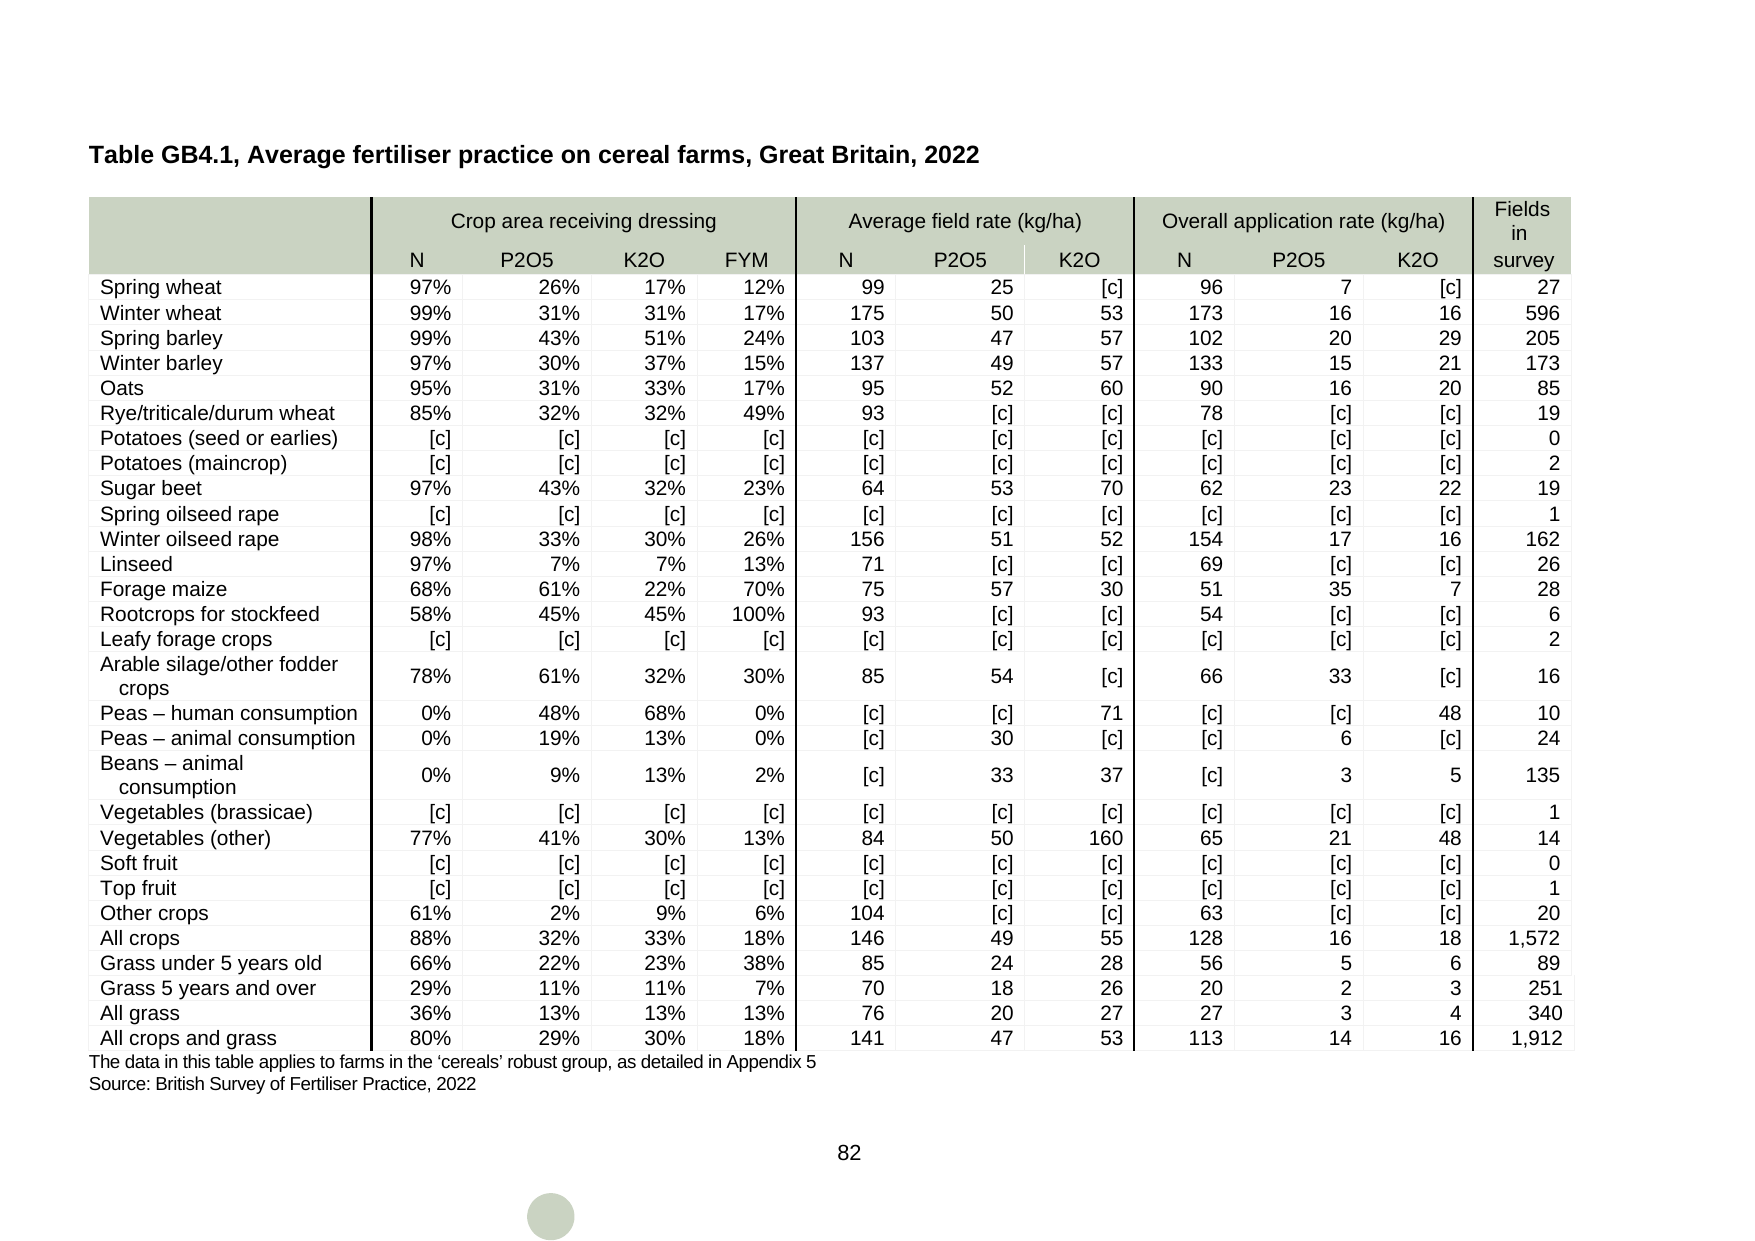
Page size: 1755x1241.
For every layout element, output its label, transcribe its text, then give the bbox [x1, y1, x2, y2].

table_cell 30 [1025, 577, 1133, 601]
table_cell K2O [1025, 245, 1133, 274]
table_cell 51 [896, 527, 1024, 551]
table_cell [c] [463, 501, 591, 526]
table_cell [c] [592, 851, 697, 875]
table_cell 49 [896, 351, 1024, 375]
table_cell Peas – animal consumption [89, 726, 370, 749]
table_cell [c] [1135, 851, 1234, 875]
table_cell [c] [1364, 501, 1472, 526]
table_cell 141 [797, 1026, 895, 1050]
table_cell 4 [1364, 1001, 1472, 1025]
table_cell 0 [1474, 851, 1571, 875]
table_cell [c] [1364, 627, 1472, 651]
table_cell N [797, 245, 896, 274]
table_cell 31% [463, 376, 591, 400]
table_cell 85 [1474, 376, 1571, 400]
table_cell [c] [1025, 426, 1133, 450]
table_cell [89, 245, 370, 274]
table_cell 51 [1135, 577, 1234, 601]
table_cell 1,912 [1474, 1026, 1574, 1050]
table_cell Soft fruit [89, 851, 370, 875]
table_cell [c] [896, 501, 1024, 526]
table_cell 13% [698, 825, 795, 850]
table_cell 51% [592, 325, 697, 350]
table_cell [c] [1235, 426, 1363, 450]
table_cell [c] [1135, 627, 1234, 651]
table_cell 20 [1235, 325, 1363, 350]
table_cell [c] [1235, 901, 1363, 925]
table_cell [c] [896, 401, 1024, 425]
table_cell 68% [373, 577, 462, 601]
table_cell [c] [373, 451, 462, 475]
table_cell Linseed [89, 552, 370, 576]
table_cell 7% [698, 976, 795, 1000]
table_cell 49 [896, 926, 1024, 950]
table_cell 97% [373, 552, 462, 576]
table_cell 43% [463, 325, 591, 350]
table_cell 60 [1025, 376, 1133, 400]
table_cell 22% [592, 577, 697, 601]
table_cell 11% [592, 976, 697, 1000]
table_cell [c] [1025, 451, 1133, 475]
table_cell 97% [373, 476, 462, 500]
table_cell [c] [373, 876, 462, 900]
table_cell [c] [1025, 275, 1133, 299]
table_cell 7% [463, 552, 591, 576]
table_cell [c] [1364, 652, 1472, 699]
table_cell 154 [1135, 527, 1234, 551]
table_cell 80% [373, 1026, 462, 1050]
table_cell [c] [592, 800, 697, 824]
table_cell [c] [1135, 501, 1234, 526]
table_cell [c] [463, 851, 591, 875]
table_cell 3 [1235, 1001, 1363, 1025]
table_cell 66% [373, 951, 462, 975]
table_cell 29% [373, 976, 462, 1000]
table_cell Winter oilseed rape [89, 527, 370, 551]
table_cell [c] [698, 451, 795, 475]
table_cell 1 [1474, 876, 1571, 900]
table_cell 20 [1135, 976, 1234, 1000]
table_cell 135 [1474, 751, 1571, 798]
table_header Fields in [1474, 197, 1571, 245]
table_cell Forage maize [89, 577, 370, 601]
table_cell 38% [698, 951, 795, 975]
table_cell 32% [592, 401, 697, 425]
table_cell 75 [797, 577, 895, 601]
table_cell P2O5 [1234, 245, 1363, 274]
table_cell 78% [373, 652, 462, 699]
table_cell [c] [463, 876, 591, 900]
table_cell 62 [1135, 476, 1234, 500]
table_cell 15 [1235, 351, 1363, 375]
table_cell 64 [797, 476, 895, 500]
table_cell 61% [463, 652, 591, 699]
table_cell 31% [592, 300, 697, 324]
table_cell 30 [896, 726, 1024, 749]
table_cell 1,572 [1474, 926, 1571, 950]
table_cell 33% [463, 527, 591, 551]
table_cell 61% [463, 577, 591, 601]
table_cell [c] [1135, 751, 1234, 798]
text Source: British Survey of Fertiliser Practice, 2022 [89, 1073, 1559, 1094]
table_cell 93 [797, 401, 895, 425]
table_cell 49% [698, 401, 795, 425]
table_cell 9% [592, 901, 697, 925]
table_cell [c] [1135, 876, 1234, 900]
table_cell 5 [1235, 951, 1363, 975]
table_cell 69 [1135, 552, 1234, 576]
table_cell 24 [1474, 726, 1571, 749]
table_cell 18 [1364, 926, 1472, 950]
table_cell [c] [1235, 851, 1363, 875]
table_cell 55 [1025, 926, 1133, 950]
table_cell P2O5 [462, 245, 591, 274]
table_cell 19 [1474, 401, 1571, 425]
table_cell [c] [797, 627, 895, 651]
table_cell 26 [1025, 976, 1133, 1000]
table_cell [c] [797, 751, 895, 798]
table_cell 19 [1474, 476, 1571, 500]
table_cell [c] [896, 627, 1024, 651]
table_cell [c] [698, 426, 795, 450]
table_cell 30% [592, 825, 697, 850]
table_cell Beans – animal consumption [89, 751, 370, 798]
table_cell [c] [1235, 552, 1363, 576]
table_cell 63 [1135, 901, 1234, 925]
table_cell 7 [1364, 577, 1472, 601]
table_cell 18 [896, 976, 1024, 1000]
table_cell 56 [1135, 951, 1234, 975]
table_cell [c] [1235, 701, 1363, 724]
table_cell 13% [592, 726, 697, 749]
table_cell 25 [896, 275, 1024, 299]
table_cell 65 [1135, 825, 1234, 850]
table_cell [c] [592, 876, 697, 900]
table_cell 89 [1474, 951, 1571, 975]
table_cell 57 [896, 577, 1024, 601]
table_cell K2O [591, 245, 697, 274]
table_cell 2% [698, 751, 795, 798]
table_cell 19% [463, 726, 591, 749]
table_cell [c] [1025, 602, 1133, 626]
table_cell [c] [1364, 876, 1472, 900]
table_cell 50 [896, 825, 1024, 850]
table_cell [c] [1025, 401, 1133, 425]
table_cell 103 [797, 325, 895, 350]
table_cell 41% [463, 825, 591, 850]
table_cell 27 [1025, 1001, 1133, 1025]
table_cell 71 [797, 552, 895, 576]
table_cell 11% [463, 976, 591, 1000]
table_cell 27 [1474, 275, 1571, 299]
table_cell N [373, 245, 462, 274]
table_cell Potatoes (seed or earlies) [89, 426, 370, 450]
table_cell 6 [1235, 726, 1363, 749]
table_cell 16 [1364, 527, 1472, 551]
table_cell Peas – human consumption [89, 701, 370, 724]
table_cell 58% [373, 602, 462, 626]
table_cell 9% [463, 751, 591, 798]
table_cell [c] [797, 726, 895, 749]
table_cell 88% [373, 926, 462, 950]
table_cell 45% [463, 602, 591, 626]
table_cell 16 [1235, 300, 1363, 324]
table_cell 6 [1474, 602, 1571, 626]
table_cell [c] [1364, 275, 1472, 299]
table_cell 0% [373, 726, 462, 749]
table_cell [c] [896, 876, 1024, 900]
table_cell 205 [1474, 325, 1571, 350]
table_cell 13% [592, 751, 697, 798]
table_cell 32% [463, 926, 591, 950]
table_cell 37 [1025, 751, 1133, 798]
table_cell 16 [1364, 1026, 1472, 1050]
table_cell 340 [1474, 1001, 1574, 1025]
table_header [89, 197, 370, 245]
table_cell 70 [1025, 476, 1133, 500]
table_cell [c] [1135, 426, 1234, 450]
table_cell 98% [373, 527, 462, 551]
table_cell Winter barley [89, 351, 370, 375]
table_cell 13% [463, 1001, 591, 1025]
table_cell 48 [1364, 825, 1472, 850]
table_cell 16 [1235, 926, 1363, 950]
table_cell 30% [592, 527, 697, 551]
table_cell 54 [896, 652, 1024, 699]
table_cell 26 [1474, 552, 1571, 576]
table_cell 20 [1474, 901, 1571, 925]
table_cell K2O [1363, 245, 1472, 274]
table_cell [c] [1364, 426, 1472, 450]
table_cell 30% [698, 652, 795, 699]
table_cell 156 [797, 527, 895, 551]
table_cell 17% [698, 376, 795, 400]
table_cell [c] [1364, 401, 1472, 425]
table_cell Oats [89, 376, 370, 400]
table_cell [c] [592, 426, 697, 450]
table_cell [c] [1235, 501, 1363, 526]
table_cell 0% [698, 701, 795, 724]
table_cell 100% [698, 602, 795, 626]
table_cell 14 [1474, 825, 1571, 850]
table_cell 14 [1235, 1026, 1363, 1050]
table_cell 57 [1025, 325, 1133, 350]
table_cell 29% [463, 1026, 591, 1050]
table_cell 16 [1235, 376, 1363, 400]
table_cell [c] [1364, 901, 1472, 925]
table_cell 20 [1364, 376, 1472, 400]
table_cell 16 [1364, 300, 1472, 324]
table_cell 95% [373, 376, 462, 400]
table_cell 70% [698, 577, 795, 601]
table_cell [c] [1235, 401, 1363, 425]
table_cell 17 [1235, 527, 1363, 551]
table_cell 0% [698, 726, 795, 749]
table_cell [c] [1135, 701, 1234, 724]
table_cell 85% [373, 401, 462, 425]
table_cell [c] [797, 800, 895, 824]
table_cell 18% [698, 926, 795, 950]
table_cell 43% [463, 476, 591, 500]
table_cell 61% [373, 901, 462, 925]
table_cell 2% [463, 901, 591, 925]
table_cell [c] [896, 851, 1024, 875]
table_cell [c] [1025, 501, 1133, 526]
table_cell [c] [373, 851, 462, 875]
table_cell 133 [1135, 351, 1234, 375]
table_cell 175 [797, 300, 895, 324]
table_cell [c] [1364, 726, 1472, 749]
table_cell [c] [373, 627, 462, 651]
table_cell 45% [592, 602, 697, 626]
table_cell 2 [1474, 451, 1571, 475]
table_cell 52 [896, 376, 1024, 400]
table_cell survey [1474, 245, 1571, 274]
table_cell [c] [1364, 851, 1472, 875]
table_cell [c] [1364, 451, 1472, 475]
table_cell [c] [463, 800, 591, 824]
table_cell [c] [1235, 876, 1363, 900]
table_cell [c] [592, 501, 697, 526]
table_cell 10 [1474, 701, 1571, 724]
table_cell 13% [698, 1001, 795, 1025]
table_header Overall application rate (kg/ha) [1135, 197, 1472, 245]
table_cell 21 [1364, 351, 1472, 375]
table_cell 596 [1474, 300, 1571, 324]
table_cell [c] [797, 876, 895, 900]
table_cell [c] [373, 800, 462, 824]
table_cell 2 [1474, 627, 1571, 651]
table_cell Top fruit [89, 876, 370, 900]
table_cell [c] [1364, 800, 1472, 824]
table_cell 53 [1025, 300, 1133, 324]
table_cell 70 [797, 976, 895, 1000]
table_cell [c] [1364, 602, 1472, 626]
table_cell 22% [463, 951, 591, 975]
table_cell [c] [896, 901, 1024, 925]
table_cell 90 [1135, 376, 1234, 400]
table_cell 162 [1474, 527, 1571, 551]
table_cell Winter wheat [89, 300, 370, 324]
table_cell 13% [592, 1001, 697, 1025]
table_cell 76 [797, 1001, 895, 1025]
table_cell 33% [592, 926, 697, 950]
table_cell [c] [896, 451, 1024, 475]
table_cell [c] [1025, 726, 1133, 749]
table_cell 50 [896, 300, 1024, 324]
table_cell [c] [1364, 552, 1472, 576]
table_cell [c] [1025, 876, 1133, 900]
table_cell [c] [1135, 451, 1234, 475]
table_cell 5 [1364, 751, 1472, 798]
table_cell 77% [373, 825, 462, 850]
table_cell Potatoes (maincrop) [89, 451, 370, 475]
table_cell 22 [1364, 476, 1472, 500]
table_cell All crops [89, 926, 370, 950]
table_cell Rye/triticale/durum wheat [89, 401, 370, 425]
table_cell 78 [1135, 401, 1234, 425]
table_cell Rootcrops for stockfeed [89, 602, 370, 626]
table_cell [c] [896, 552, 1024, 576]
table_cell 173 [1135, 300, 1234, 324]
table_cell N [1135, 245, 1234, 274]
table_cell 6% [698, 901, 795, 925]
table_cell [c] [1025, 652, 1133, 699]
table_cell [c] [1235, 451, 1363, 475]
table_cell 28 [1474, 577, 1571, 601]
table_cell FYM [697, 245, 795, 274]
table_cell 71 [1025, 701, 1133, 724]
table_cell 12% [698, 275, 795, 299]
table_cell 26% [463, 275, 591, 299]
table_cell 23% [698, 476, 795, 500]
table_cell P2O5 [896, 245, 1024, 274]
subtitle Table GB4.1, Average fertiliser practice on cereal farms, Great Britain, 2022 [89, 140, 1559, 168]
table_cell 15% [698, 351, 795, 375]
table_cell 146 [797, 926, 895, 950]
table_cell [c] [463, 627, 591, 651]
table_cell 24 [896, 951, 1024, 975]
table_cell Vegetables (other) [89, 825, 370, 850]
table_cell 20 [896, 1001, 1024, 1025]
table_cell Leafy forage crops [89, 627, 370, 651]
table_cell [c] [463, 451, 591, 475]
table_cell [c] [1025, 851, 1133, 875]
table_cell 52 [1025, 527, 1133, 551]
table_cell 32% [592, 652, 697, 699]
table_cell [c] [797, 701, 895, 724]
table_cell 30% [592, 1026, 697, 1050]
table_cell 33% [592, 376, 697, 400]
table_cell Spring oilseed rape [89, 501, 370, 526]
table_cell Sugar beet [89, 476, 370, 500]
table_cell 36% [373, 1001, 462, 1025]
table_cell [c] [1135, 800, 1234, 824]
table_cell [c] [1135, 726, 1234, 749]
table_cell 99% [373, 300, 462, 324]
table_cell 173 [1474, 351, 1571, 375]
table_cell 3 [1364, 976, 1472, 1000]
table_cell 13% [698, 552, 795, 576]
table_header Average field rate (kg/ha) [797, 197, 1133, 245]
table_cell [c] [1025, 901, 1133, 925]
table_cell 66 [1135, 652, 1234, 699]
table_cell 54 [1135, 602, 1234, 626]
table_cell 104 [797, 901, 895, 925]
table_cell [c] [698, 627, 795, 651]
table_cell 1 [1474, 800, 1571, 824]
table_cell Spring wheat [89, 275, 370, 299]
table_cell [c] [1025, 800, 1133, 824]
table_cell Spring barley [89, 325, 370, 350]
table_cell [c] [1235, 627, 1363, 651]
table_cell 53 [896, 476, 1024, 500]
table_cell 0% [373, 701, 462, 724]
table_cell 93 [797, 602, 895, 626]
table_cell 3 [1235, 751, 1363, 798]
table_cell 48% [463, 701, 591, 724]
table_cell 23 [1235, 476, 1363, 500]
table_cell 6 [1364, 951, 1472, 975]
table_cell 137 [797, 351, 895, 375]
table_cell [c] [1025, 552, 1133, 576]
table_cell 96 [1135, 275, 1234, 299]
table_cell [c] [698, 501, 795, 526]
table_cell 24% [698, 325, 795, 350]
table_cell Vegetables (brassicae) [89, 800, 370, 824]
table_cell Grass 5 years and over [89, 976, 370, 1000]
table_cell 251 [1474, 975, 1574, 1000]
table_cell 33 [896, 751, 1024, 798]
table_cell 2 [1235, 976, 1363, 1000]
table_header Crop area receiving dressing [373, 197, 795, 245]
table_cell 113 [1135, 1026, 1234, 1050]
table_cell 160 [1025, 825, 1133, 850]
table_cell 30% [463, 351, 591, 375]
table_cell [c] [1235, 800, 1363, 824]
table_cell 26% [698, 527, 795, 551]
table_cell [c] [463, 426, 591, 450]
table_cell 7 [1235, 275, 1363, 299]
table_cell 68% [592, 701, 697, 724]
table_cell 17% [592, 275, 697, 299]
table_cell All grass [89, 1001, 370, 1025]
table_cell 28 [1025, 951, 1133, 975]
table_cell [c] [698, 800, 795, 824]
table_cell 47 [896, 1026, 1024, 1050]
table_cell 48 [1364, 701, 1472, 724]
table_cell 99% [373, 325, 462, 350]
table_cell 0% [373, 751, 462, 798]
table_cell Grass under 5 years old [89, 951, 370, 975]
table_cell [c] [592, 627, 697, 651]
table_cell 23% [592, 951, 697, 975]
table_cell Arable silage/other fodder crops [89, 652, 370, 699]
table_cell 57 [1025, 351, 1133, 375]
table_cell 84 [797, 825, 895, 850]
table_cell 95 [797, 376, 895, 400]
table_cell 33 [1235, 652, 1363, 699]
table_cell 99 [797, 275, 895, 299]
table_cell 35 [1235, 577, 1363, 601]
table_cell [c] [373, 501, 462, 526]
table_cell 1 [1474, 501, 1571, 526]
text The data in this table applies to farms in the ‘cereals’ robust group, as detailed in Appendix 5 [89, 1051, 1559, 1073]
table_cell [c] [698, 851, 795, 875]
table_cell 31% [463, 300, 591, 324]
table_cell 85 [797, 652, 895, 699]
table_cell 53 [1025, 1026, 1133, 1050]
table_cell [c] [896, 701, 1024, 724]
table_cell 47 [896, 325, 1024, 350]
table_cell [c] [797, 851, 895, 875]
table_cell 32% [463, 401, 591, 425]
table_cell 29 [1364, 325, 1472, 350]
table_cell 128 [1135, 926, 1234, 950]
table_cell 97% [373, 275, 462, 299]
table_cell [c] [896, 602, 1024, 626]
table_cell [c] [896, 426, 1024, 450]
table_cell 27 [1135, 1001, 1234, 1025]
table_cell [c] [797, 426, 895, 450]
table_cell [c] [592, 451, 697, 475]
table_cell Other crops [89, 901, 370, 925]
table_cell 7% [592, 552, 697, 576]
table_cell 102 [1135, 325, 1234, 350]
table_cell 17% [698, 300, 795, 324]
table_cell 18% [698, 1026, 795, 1050]
table_cell 37% [592, 351, 697, 375]
table_cell [c] [1235, 602, 1363, 626]
table_cell [c] [373, 426, 462, 450]
table_cell [c] [797, 451, 895, 475]
table_cell 85 [797, 951, 895, 975]
table_cell 97% [373, 351, 462, 375]
table_cell [c] [1025, 627, 1133, 651]
table_cell [c] [797, 501, 895, 526]
table_cell All crops and grass [89, 1026, 370, 1050]
table_cell 21 [1235, 825, 1363, 850]
table_cell 16 [1474, 652, 1571, 699]
table_cell 32% [592, 476, 697, 500]
table_cell 0 [1474, 426, 1571, 450]
table_cell [c] [698, 876, 795, 900]
table_cell [c] [896, 800, 1024, 824]
